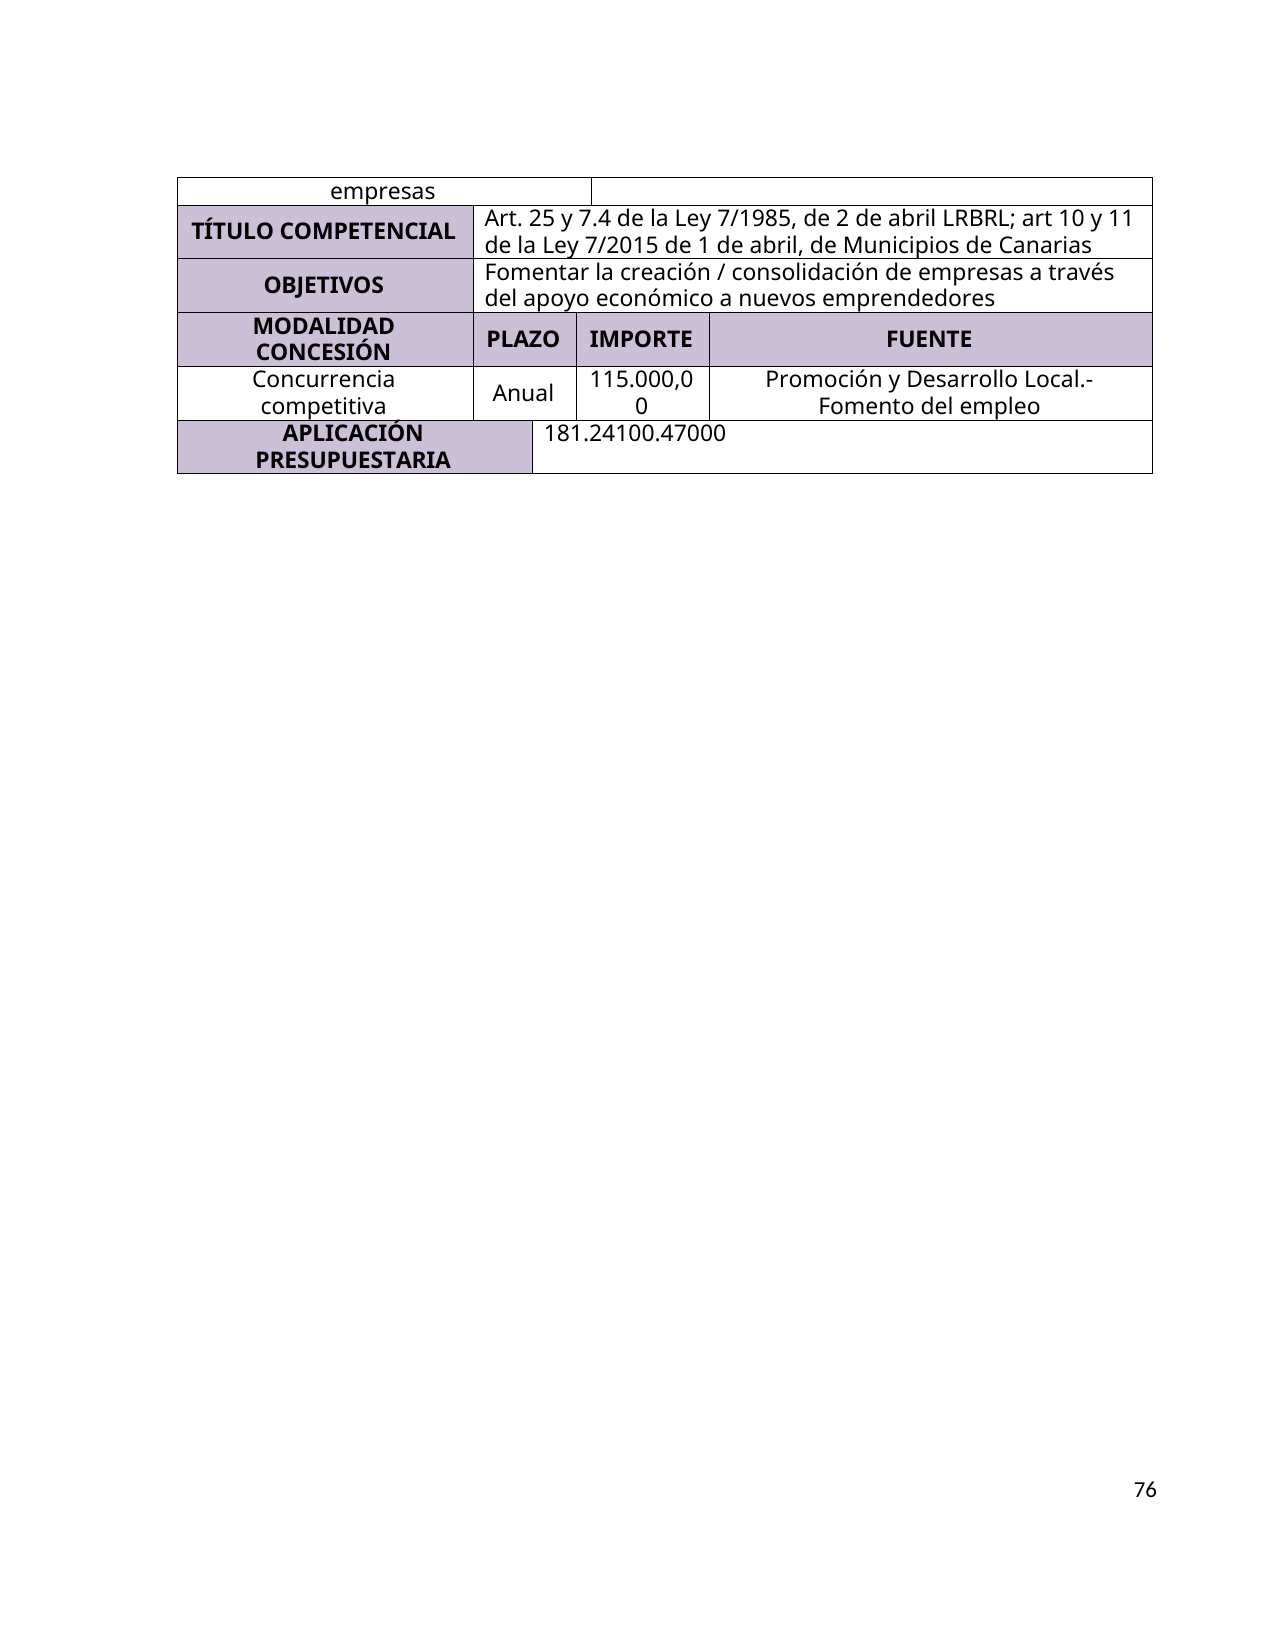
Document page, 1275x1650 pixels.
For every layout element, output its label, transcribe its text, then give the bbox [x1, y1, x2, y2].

table_cell Anual [474, 367, 576, 419]
table_cell APLICACIÓN PRESUPUESTARIA [178, 421, 532, 473]
table_cell Concurrencia competitiva [178, 367, 473, 419]
table_cell 181.24100.47000 [533, 421, 1152, 473]
table_cell FUENTE [710, 313, 1152, 366]
table_cell Fomentar la creación / consolidación de empresas a través del apoyo económico a nuevos emprendedores [474, 259, 1152, 312]
table_cell Promoción y Desarrollo Local.- Fomento del empleo [710, 367, 1152, 419]
table_cell TÍTULO COMPETENCIAL [178, 206, 473, 258]
table_cell empresas [178, 178, 591, 204]
table_cell IMPORTE [577, 313, 709, 366]
table_cell PLAZO [474, 313, 576, 366]
table_cell 115.000,00 [577, 367, 709, 419]
table_cell MODALIDAD CONCESIÓN [178, 313, 473, 366]
table_cell OBJETIVOS [178, 259, 473, 312]
table_cell [592, 178, 1152, 204]
table_cell Art. 25 y 7.4 de la Ley 7/1985, de 2 de abril LRBRL; art 10 y 11 de la Ley 7/2015 de 1 de abril, de Municipios de Canarias [474, 206, 1152, 258]
